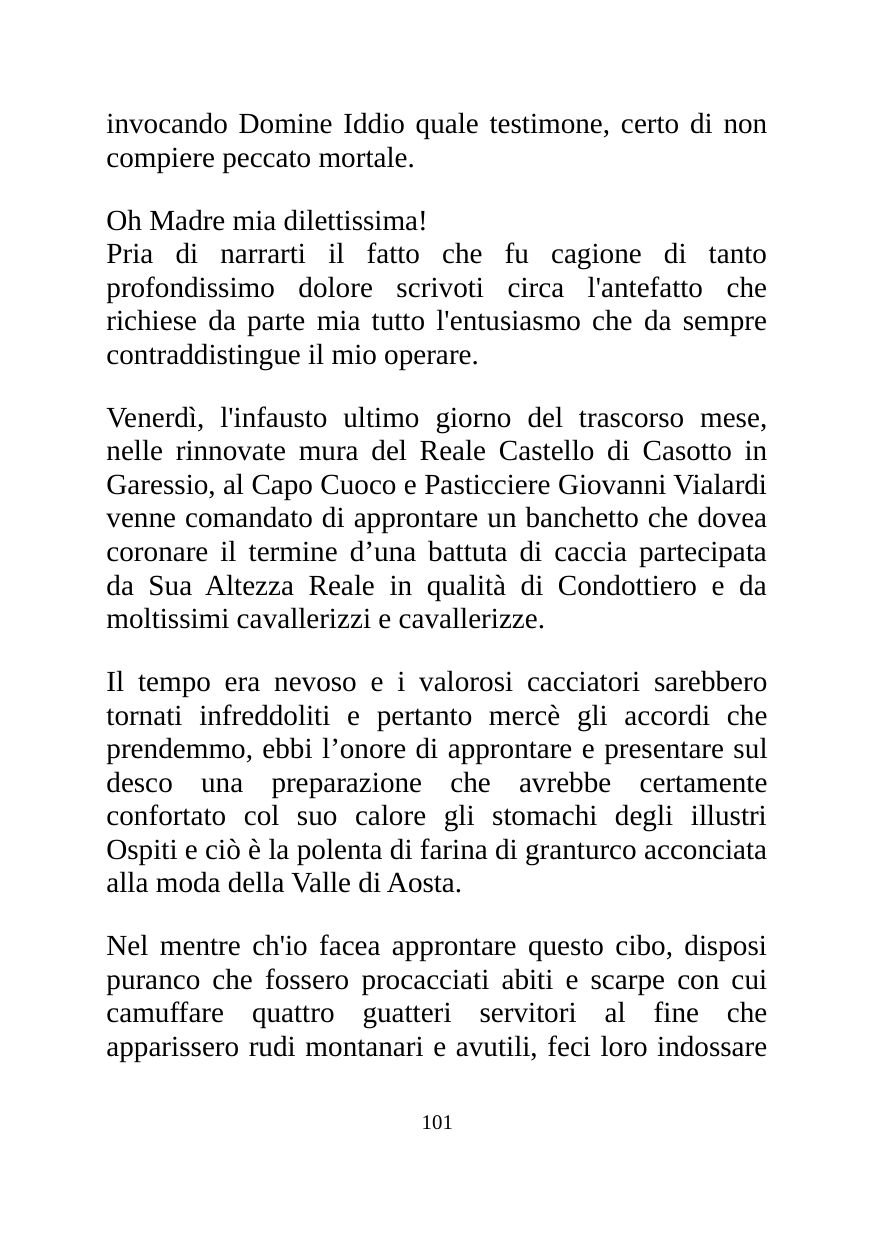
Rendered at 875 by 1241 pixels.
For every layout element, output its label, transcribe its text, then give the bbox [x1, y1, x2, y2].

text Il tempo era nevoso e i valorosi cacciatori sarebbero tornati infreddoliti e pertanto mercè gli accordi che prendemmo, ebbi l’onore di approntare e presentare sul desco una preparazione che avrebbe certamente confortato col suo calore gli stomachi degli illustri Ospiti e ciò è la polenta di farina di granturco acconciata alla moda della Valle di Aosta. [106, 664, 768, 899]
text invocando Domine Iddio quale testimone, certo di non compiere peccato mortale. [106, 106, 768, 173]
text Oh Madre mia dilettissima! [106, 203, 768, 236]
text Pria di narrarti il fatto che fu cagione di tanto profondissimo dolore scrivoti circa l'antefatto che richiese da parte mia tutto l'entusiasmo che da sempre contraddistingue il mio operare. [106, 236, 768, 371]
text Venerdì, l'infausto ultimo giorno del trascorso mese, nelle rinnovate mura del Reale Castello di Casotto in Garessio, al Capo Cuoco e Pasticciere Giovanni Vialardi venne comandato di approntare un banchetto che dovea coronare il termine d’una battuta di caccia partecipata da Sua Altezza Reale in qualità di Condottiero e da moltissimi cavallerizzi e cavallerizze. [106, 400, 768, 635]
text Nel mentre ch'io facea approntare questo cibo, disposi puranco che fossero procacciati abiti e scarpe con cui camuffare quattro guatteri servitori al fine che apparissero rudi montanari e avutili, feci loro indossare [106, 928, 768, 1063]
